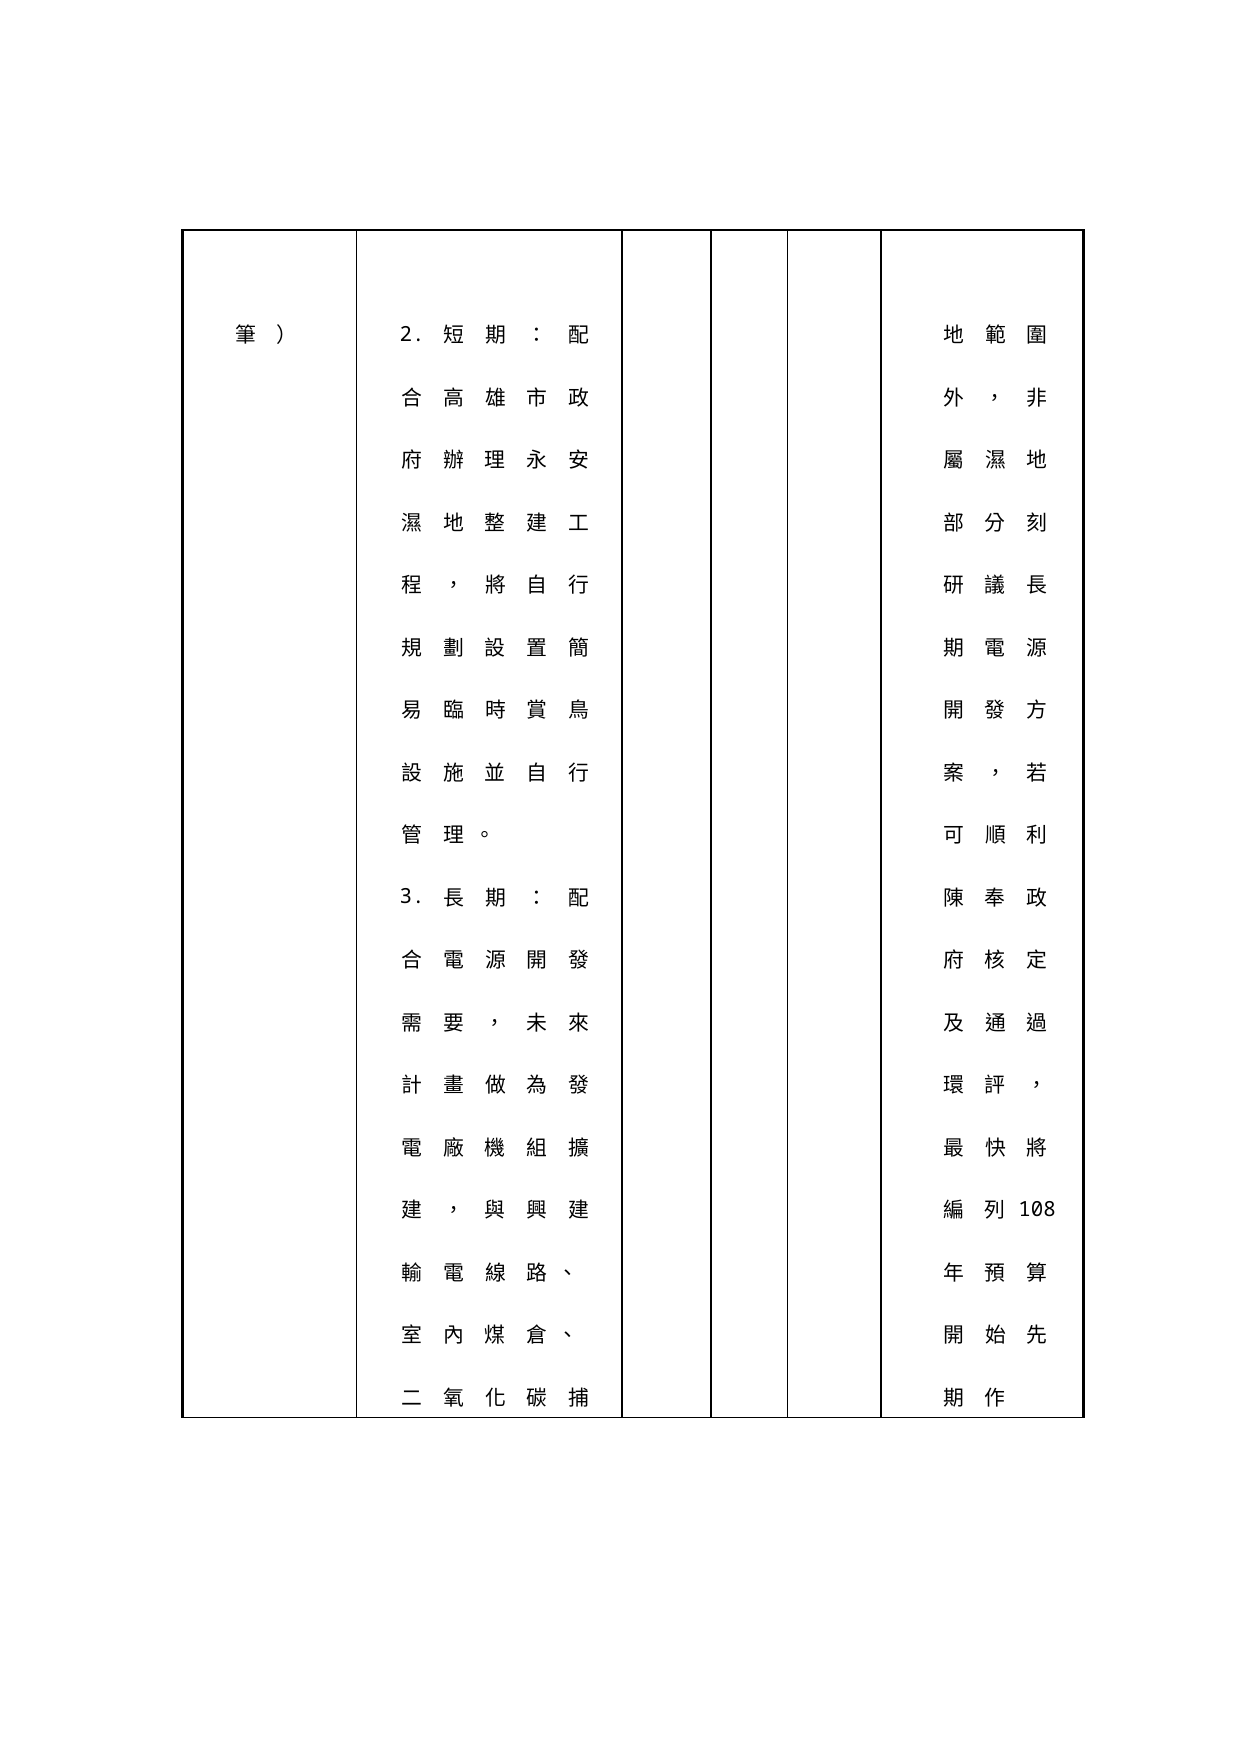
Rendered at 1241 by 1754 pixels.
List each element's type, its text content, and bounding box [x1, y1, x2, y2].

table_cell 筆） [184, 231, 356, 1417]
table_cell [623, 231, 710, 1417]
table_cell 2.短期：配合高雄市政府辦理永安濕地整建工程，將自行規劃設置簡易臨時賞鳥設施並自行管理。 3.長期：配合電源開發需要，未來計畫做為發電廠機組擴建，與興建輸電線路、室內煤倉、二氧化碳捕 [357, 231, 621, 1417]
table_cell [788, 231, 880, 1417]
table_cell 地範圍外，非屬濕地部分刻研議長期電源開發方案，若可順利陳奉政府核定及通過環評，最快將編列108年預算開始先期作 [882, 231, 1082, 1417]
table_cell - [712, 231, 787, 1417]
